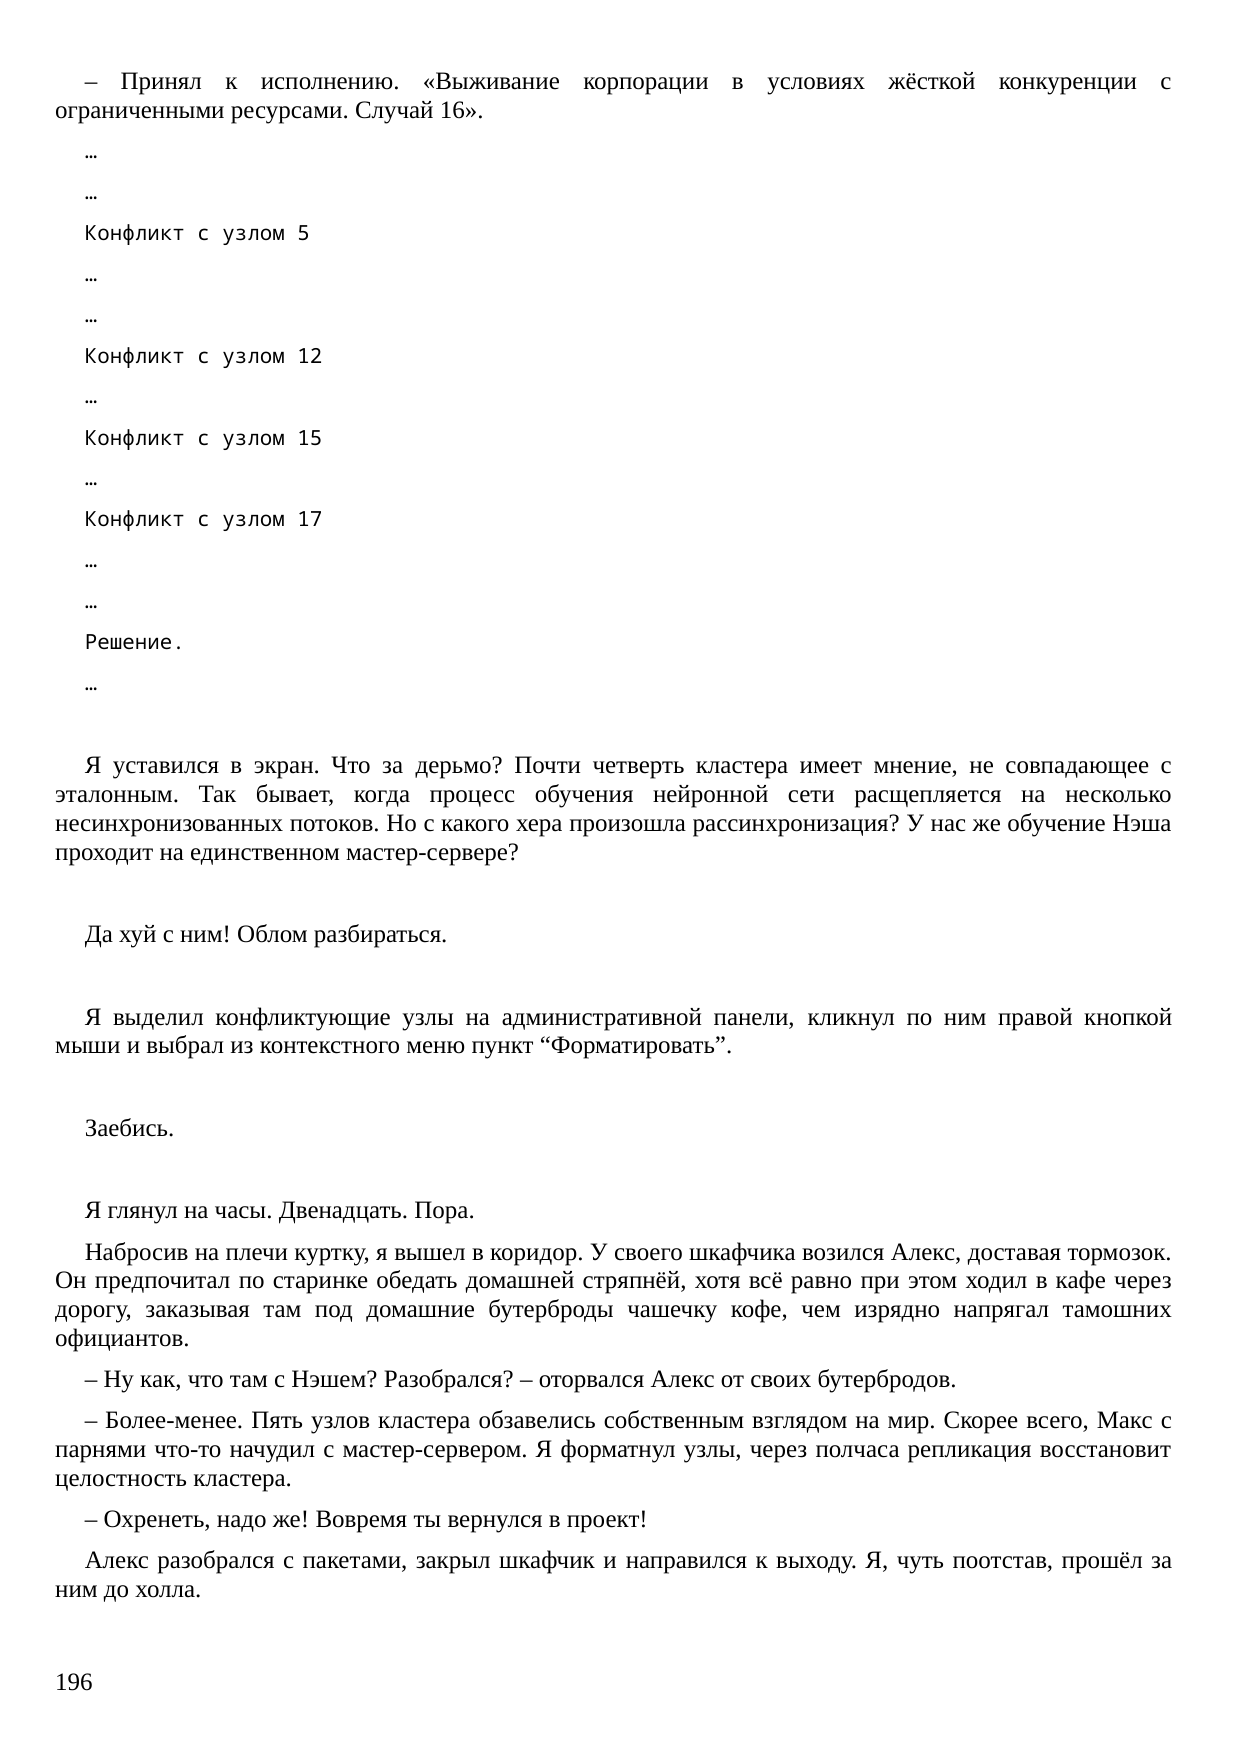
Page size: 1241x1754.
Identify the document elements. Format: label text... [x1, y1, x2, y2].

text Я выделил конфликтующие узлы на административной панели, кликнул по ним правой кнопкой мыши и выбрал из контекстного меню пункт “Форматировать”. [55, 1002, 1173, 1059]
text … [55, 300, 1173, 328]
text … [55, 259, 1173, 287]
text – Более-менее. Пять узлов кластера обзавелись собственным взглядом на мир. Скорее всего, Макс с парнями что-то начудил с мастер-сервером. Я форматнул узлы, через полчаса репликация восстановит целостность кластера. [55, 1405, 1173, 1492]
text Алекс разобрался с пакетами, закрыл шкафчик и направился к выходу. Я, чуть поотстав, прошёл за ним до холла. [55, 1545, 1173, 1603]
text Конфликт с узлом 5 [55, 218, 1173, 246]
text … [55, 586, 1173, 615]
text Конфликт с узлом 12 [55, 341, 1173, 369]
text – Охренеть, надо же! Вовремя ты вернулся в проект! [55, 1504, 1173, 1533]
text … [55, 668, 1173, 697]
text … [55, 545, 1173, 574]
text Да хуй с ним! Облом разбираться. [55, 919, 1173, 948]
text … [55, 382, 1173, 410]
text Я глянул на часы. Двенадцать. Пора. [55, 1195, 1173, 1224]
text Набросив на плечи куртку, я вышел в коридор. У своего шкафчика возился Алекс, доставая тормозок. Он предпочитал по старинке обедать домашней стряпнёй, хотя всё равно при этом ходил в кафе через дорогу, заказывая там под домашние бутерброды чашечку кофе, чем изрядно напрягал тамошних официантов. [55, 1237, 1173, 1352]
text Я уставился в экран. Что за дерьмо? Почти четверть кластера имеет мнение, не совпадающее с эталонным. Так бывает, когда процесс обучения нейронной сети расщепляется на несколько несинхронизованных потоков. Но с какого хера произошла рассинхронизация? У нас же обучение Нэша проходит на единственном мастер-сервере? [55, 750, 1173, 865]
text Решение. [55, 627, 1173, 656]
text Конфликт с узлом 17 [55, 504, 1173, 533]
text … [55, 136, 1173, 164]
text – Ну как, что там с Нэшем? Разобрался? – оторвался Алекс от своих бутербродов. [55, 1364, 1173, 1393]
text Конфликт с узлом 15 [55, 423, 1173, 451]
text Заебись. [55, 1113, 1173, 1142]
text … [55, 463, 1173, 492]
text … [55, 177, 1173, 205]
text – Принял к исполнению. «Выживание корпорации в условиях жёсткой конкуренции с ограниченными ресурсами. Случай 16». [55, 66, 1173, 123]
